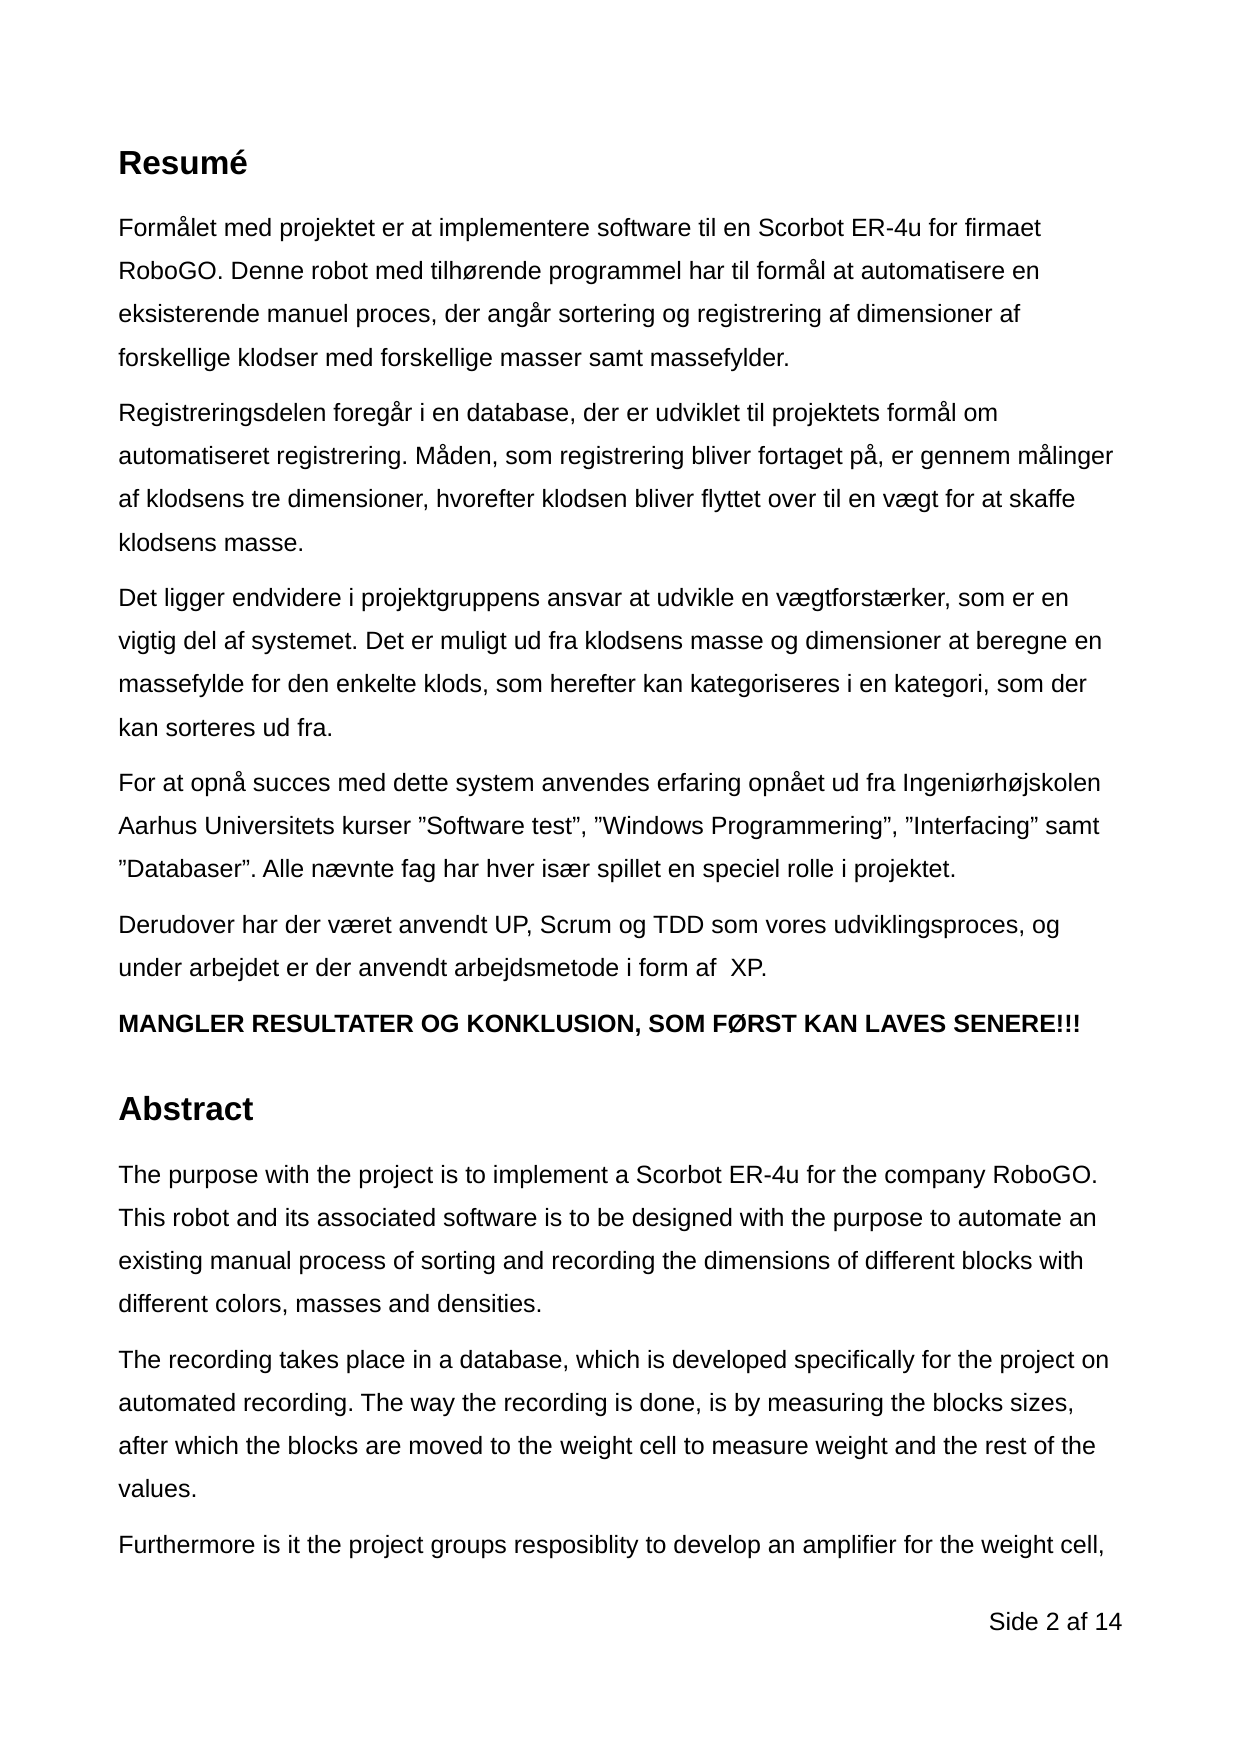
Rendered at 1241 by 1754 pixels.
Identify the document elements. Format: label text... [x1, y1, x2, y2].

text The recording takes place in a database, which is developed specifically for the project on automated recording. The way the recording is done, is by measuring the blocks sizes, after which the blocks are moved to the weight cell to measure weight and the rest of the values. [118, 1344, 1122, 1503]
text The purpose with the project is to implement a Scorbot ER-4u for the company RoboGO. This robot and its associated software is to be designed with the purpose to automate an existing manual process of sorting and recording the dimensions of different blocks with different colors, masses and densities. [118, 1159, 1122, 1318]
text MANGLER RESULTATER OG KONKLUSION, SOM FØRST KAN LAVES SENERE!!! [118, 1009, 1122, 1038]
text Formålet med projektet er at implementere software til en Scorbot ER-4u for firmaet RoboGO. Denne robot med tilhørende programmel har til formål at automatisere en eksisterende manuel proces, der angår sortering og registrering af dimensioner af forskellige klodser med forskellige masser samt massefylder. [118, 213, 1122, 371]
text Furthermore is it the project groups resposiblity to develop an amplifier for the weight cell, [118, 1529, 1122, 1558]
text Derudover har der været anvendt UP, Scrum og TDD som vores udviklingsproces, og under arbejdet er der anvendt arbejdsmetode i form af XP. [118, 910, 1122, 982]
text Registreringsdelen foregår i en database, der er udviklet til projektets formål om automatiseret registrering. Måden, som registrering bliver fortaget på, er gennem målinger af klodsens tre dimensioner, hvorefter klodsen bliver flyttet over til en vægt for at skaffe klodsens masse. [118, 398, 1122, 556]
subtitle Abstract [118, 1089, 1122, 1128]
text Det ligger endvidere i projektgruppens ansvar at udvikle en vægtforstærker, som er en vigtig del af systemet. Det er muligt ud fra klodsens masse og dimensioner at beregne en massefylde for den enkelte klods, som herefter kan kategoriseres i en kategori, som der kan sorteres ud fra. [118, 583, 1122, 741]
text For at opnå succes med dette system anvendes erfaring opnået ud fra Ingeniørhøjskolen Aarhus Universitets kurser ”Software test”, ”Windows Programmering”, ”Interfacing” samt ”Databaser”. Alle nævnte fag har hver især spillet en speciel rolle i projektet. [118, 768, 1122, 883]
subtitle Resumé [118, 143, 1122, 182]
